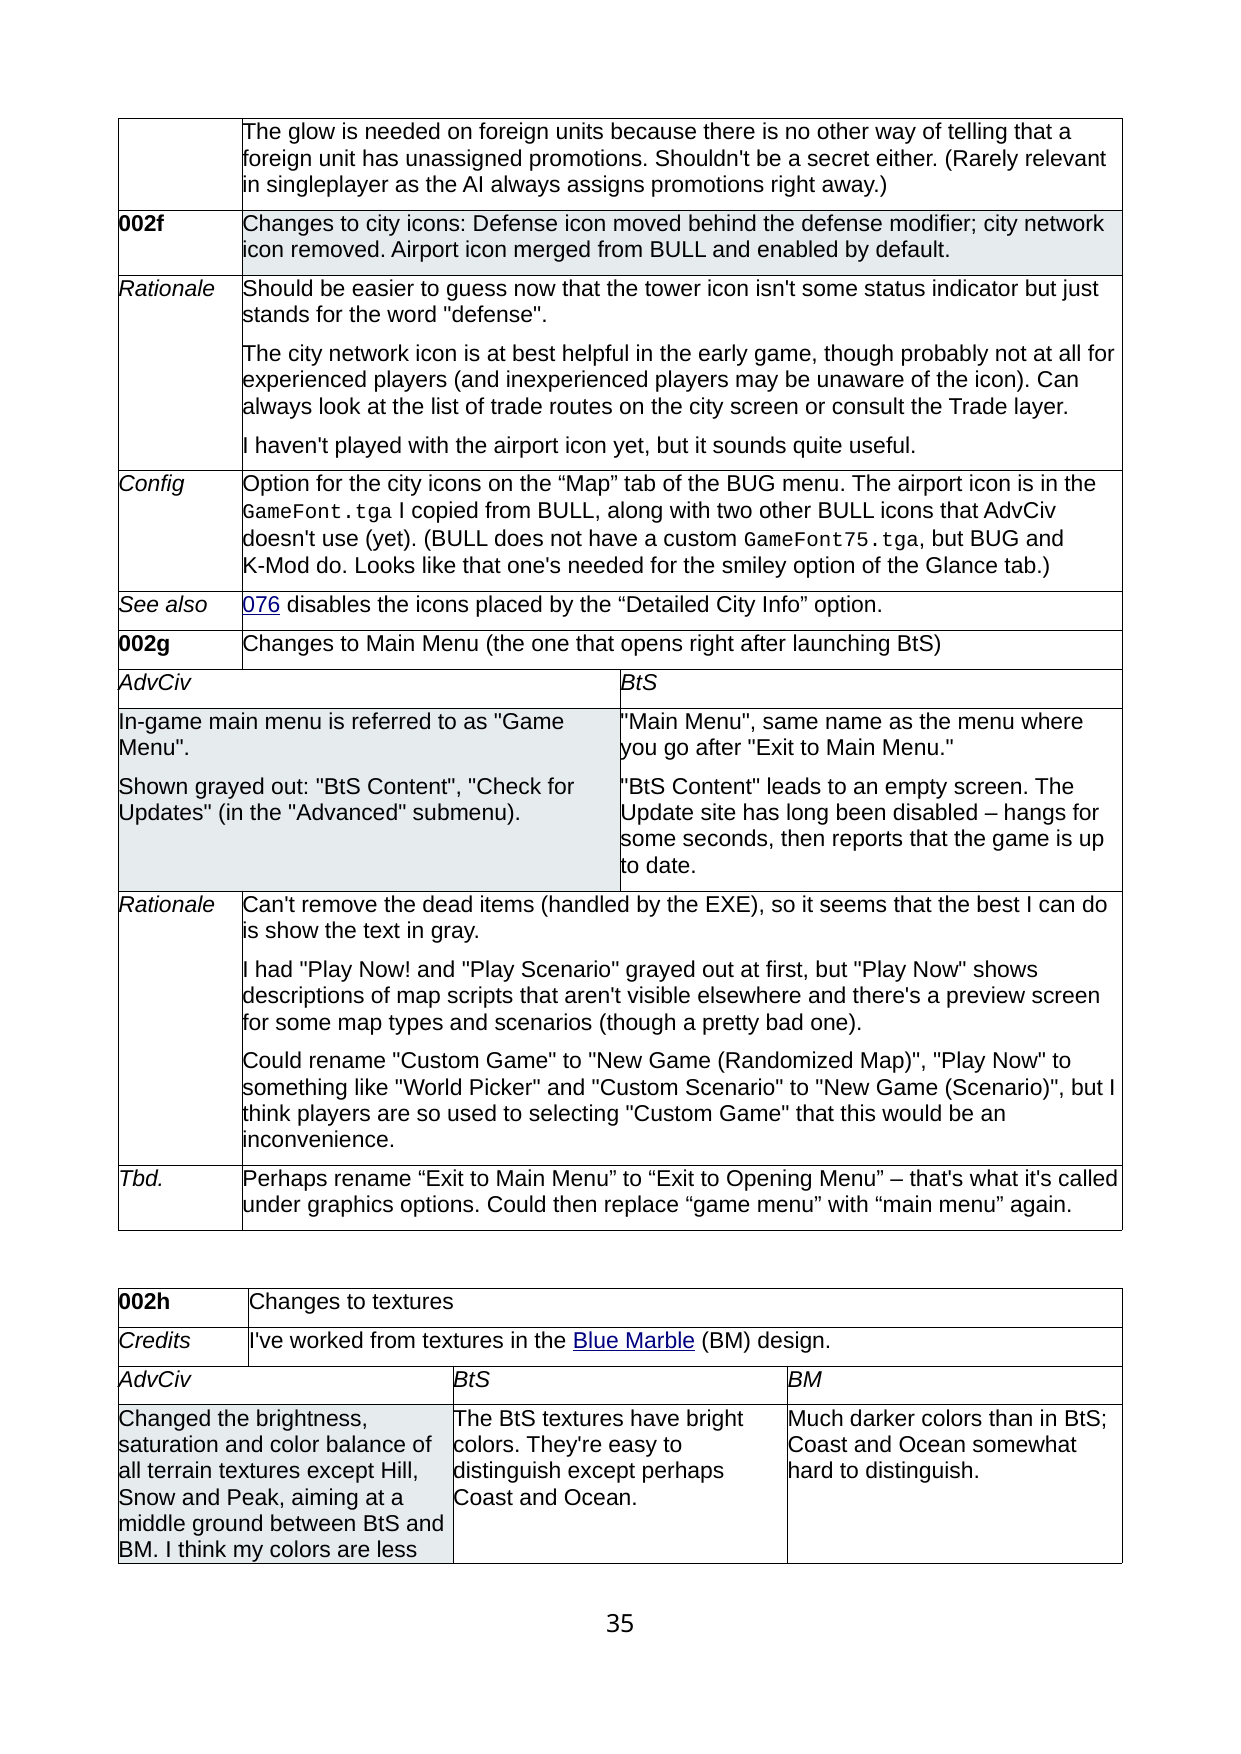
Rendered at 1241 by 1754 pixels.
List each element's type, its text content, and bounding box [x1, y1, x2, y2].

table_cell AdvCiv [119, 1367, 453, 1404]
table_cell Changes to Main Menu (the one that opens right after launching BtS) [243, 631, 1122, 669]
table_cell Rationale [119, 276, 242, 470]
table_cell Much darker colors than in BtS; Coast and Ocean somewhat hard to distinguish. [788, 1405, 1122, 1563]
table_cell The glow is needed on foreign units because there is no other way of telling that a foreign unit has unassigned promotions. Shouldn't be a secret either. (Rarely relevant in singleplayer as the AI always assigns promotions right away.) [243, 119, 1122, 210]
table_cell BM [788, 1367, 1122, 1404]
table_cell [119, 119, 242, 210]
table_cell In-game main menu is referred to as "Game Menu". Shown grayed out: "BtS Content", "Check for Updates" (in the "Advanced" submenu). [119, 709, 620, 891]
table_cell The BtS textures have bright colors. They're easy to distinguish except perhaps Coast and Ocean. [454, 1405, 787, 1563]
table_header 002h [119, 1289, 248, 1327]
table_cell AdvCiv [119, 670, 620, 707]
table_cell Perhaps rename “Exit to Main Menu” to “Exit to Opening Menu” – that's what it's called under graphics options. Could then replace “game menu” with “main menu” again. [243, 1166, 1122, 1230]
table_cell Option for the city icons on the “Map” tab of the BUG menu. The airport icon is in the GameFont.tga I copied from BULL, along with two other BULL icons that AdvCiv doesn't use (yet). (BULL does not have a custom GameFont75.tga, but BUG and K‑Mod do. Looks like that one's needed for the smiley option of the Glance tab.) [243, 471, 1122, 591]
table_cell Changes to city icons: Defense icon moved behind the defense modifier; city network icon removed. Airport icon merged from BULL and enabled by default. [243, 211, 1122, 275]
table_cell 002f [119, 211, 242, 275]
table_cell Rationale [119, 892, 242, 1165]
table_cell BtS [621, 670, 1122, 707]
table_cell See also [119, 592, 242, 630]
table_cell BtS [454, 1367, 787, 1404]
table_cell Credits [119, 1328, 248, 1366]
table_cell Should be easier to guess now that the tower icon isn't some status indicator but just stands for the word "defense". The city network icon is at best helpful in the early game, though probably not at all for experienced players (and inexperienced players may be unaware of the icon). Can always look at the list of trade routes on the city screen or consult the Trade layer. I haven't played with the airport icon yet, but it sounds quite useful. [243, 276, 1122, 470]
table_cell Config [119, 471, 242, 591]
table_header Changes to textures [249, 1289, 1122, 1327]
table_cell "Main Menu", same name as the menu where you go after "Exit to Main Menu." "BtS Content" leads to an empty screen. The Update site has long been disabled – hangs for some seconds, then reports that the game is up to date. [621, 709, 1122, 891]
table_cell Changed the brightness, saturation and color balance of all terrain textures except Hill, Snow and Peak, aiming at a middle ground between BtS and BM. I think my colors are less [119, 1405, 453, 1563]
table_cell Can't remove the dead items (handled by the EXE), so it seems that the best I can do is show the text in gray. I had "Play Now! and "Play Scenario" grayed out at first, but "Play Now" shows descriptions of map scripts that aren't visible elsewhere and there's a preview screen for some map types and scenarios (though a pretty bad one). Could rename "Custom Game" to "New Game (Randomized Map)", "Play Now" to something like "World Picker" and "Custom Scenario" to "New Game (Scenario)", but I think players are so used to selecting "Custom Game" that this would be an inconvenience. [243, 892, 1122, 1165]
table_cell I've worked from textures in the Blue Marble (BM) design. [249, 1328, 1122, 1366]
table_cell 002g [119, 631, 242, 669]
table_cell Tbd. [119, 1166, 242, 1230]
table_cell 076 disables the icons placed by the “Detailed City Info” option. [243, 592, 1122, 630]
